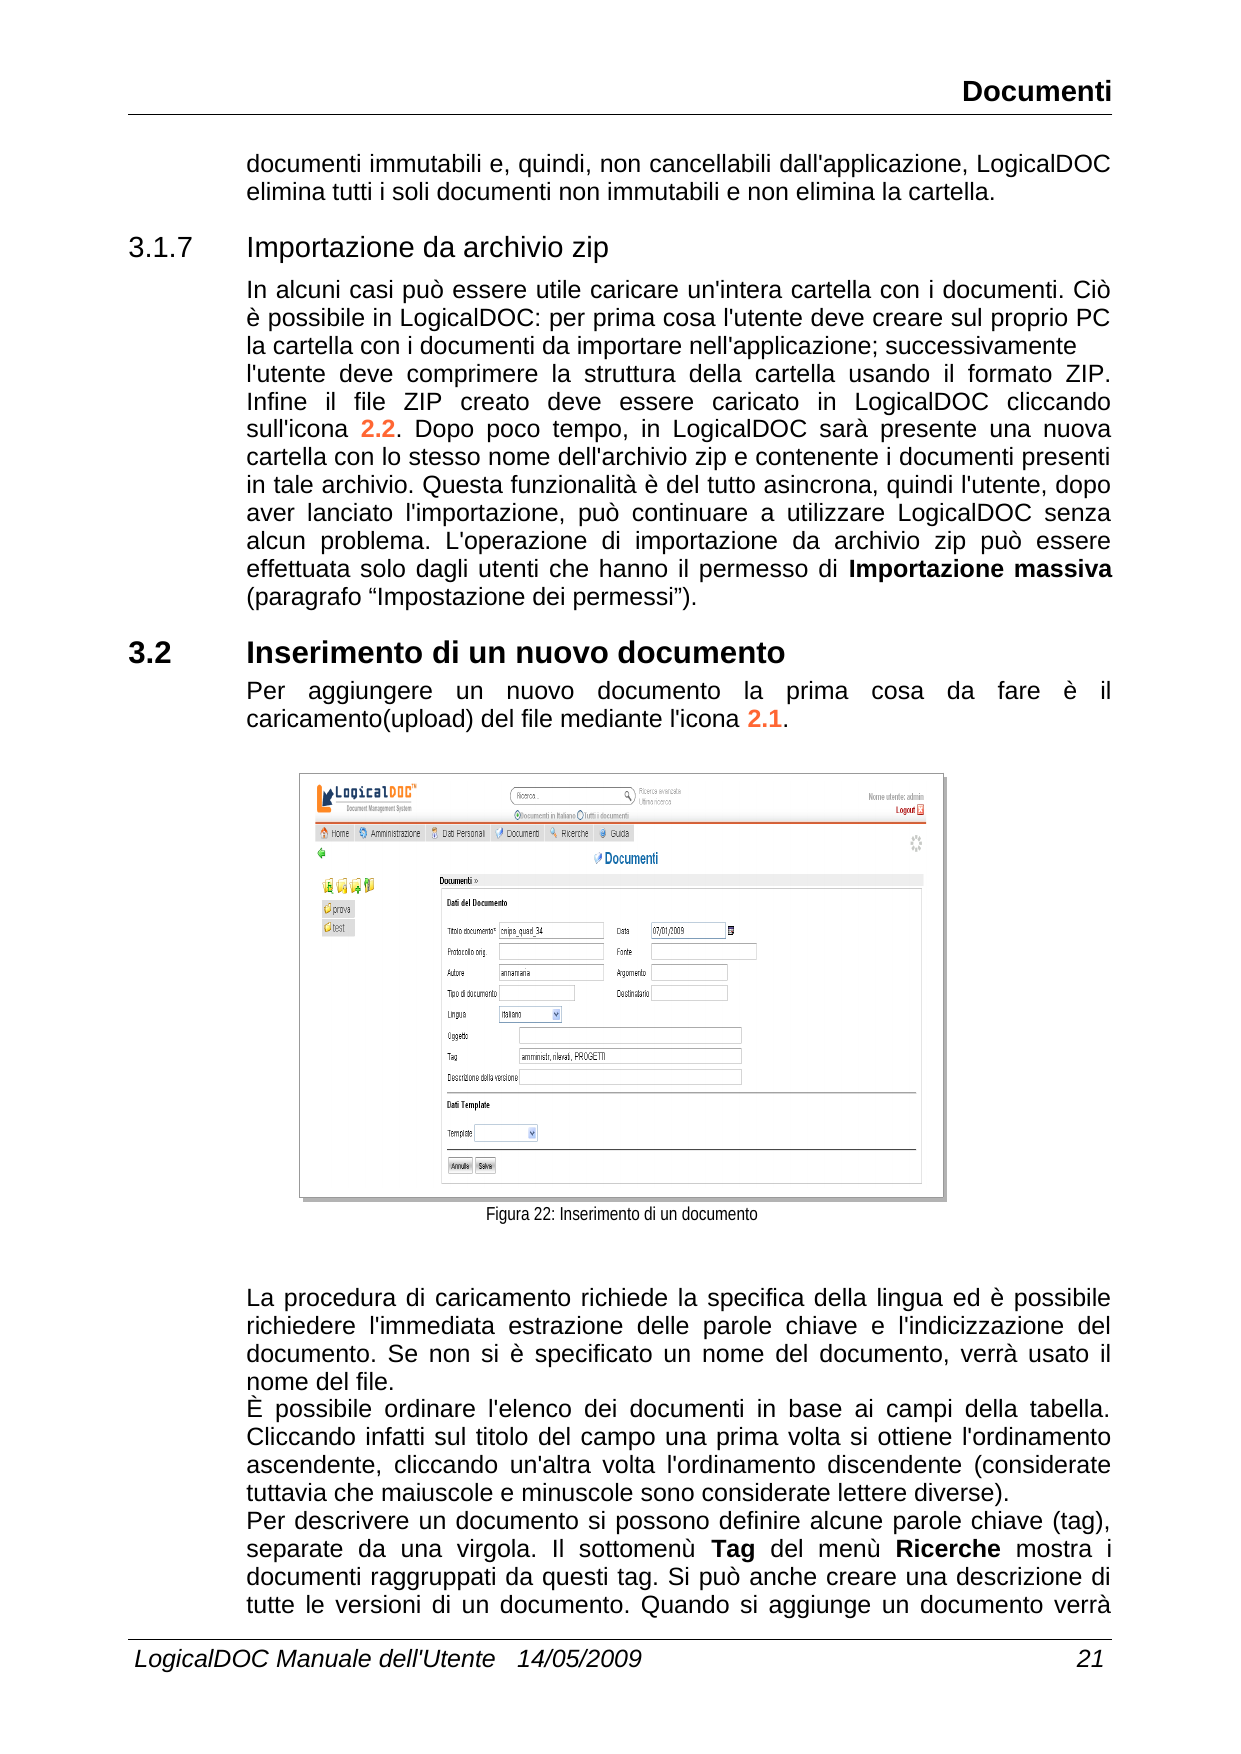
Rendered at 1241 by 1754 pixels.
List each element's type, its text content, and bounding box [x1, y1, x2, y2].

text documenti immutabili e, quindi, non cancellabili dall'applicazione, LogicalDOC elimina tutti i soli documenti non immutabili e non elimina la cartella. [246, 150, 1112, 206]
subtitle Inserimento di un nuovo documento [128, 636, 1112, 671]
text Per descrivere un documento si possono definire alcune parole chiave (tag), separate da una virgola. Il sottomenù Tag del menù Ricerche mostra i documenti raggruppati da questi tag. Si può anche creare una descrizione di tutte le versioni di un documento. Quando si aggiunge un documento verrà [246, 1507, 1112, 1619]
text Per aggiungere un nuovo documento la prima cosa da fare è il caricamento(upload) del file mediante l'icona 2.1. [246, 677, 1112, 733]
text l'utente deve comprimere la struttura della cartella usando il formato ZIP. Infine il file ZIP creato deve essere caricato in LogicalDOC cliccando sull'icona 2.2. Dopo poco tempo, in LogicalDOC sarà presente una nuova cartella con lo stesso nome dell'archivio zip e contenente i documenti presenti in tale archivio. Questa funzionalità è del tutto asincrona, quindi l'utente, dopo aver lanciato l'importazione, può continuare a utilizzare LogicalDOC senza alcun problema. L'operazione di importazione da archivio zip può essere effettuata solo dagli utenti che hanno il permesso di Importazione massiva (paragrafo “Impostazione dei permessi”). [246, 359, 1112, 611]
subtitle Importazione da archivio zip [128, 231, 1112, 263]
text Figura 22: Inserimento di un documento [299, 1198, 945, 1224]
text La procedura di caricamento richiede la specifica della lingua ed è possibile richiedere l'immediata estrazione delle parole chiave e l'indicizzazione del documento. Se non si è specificato un nome del documento, verrà usato il nome del file. [246, 1284, 1112, 1395]
picture [315, 781, 927, 1188]
text È possibile ordinare l'elenco dei documenti in base ai campi della tabella. Cliccando infatti sul titolo del campo una prima volta si ottiene l'ordinamento ascendente, cliccando un'altra volta l'ordinamento discendente (considerate tuttavia che maiuscole e minuscole sono considerate lettere diverse). [246, 1395, 1112, 1507]
text In alcuni casi può essere utile caricare un'intera cartella con i documenti. Ciò è possibile in LogicalDOC: per prima cosa l'utente deve creare sul proprio PC la cartella con i documenti da importare nell'applicazione; successivamente [246, 276, 1112, 359]
